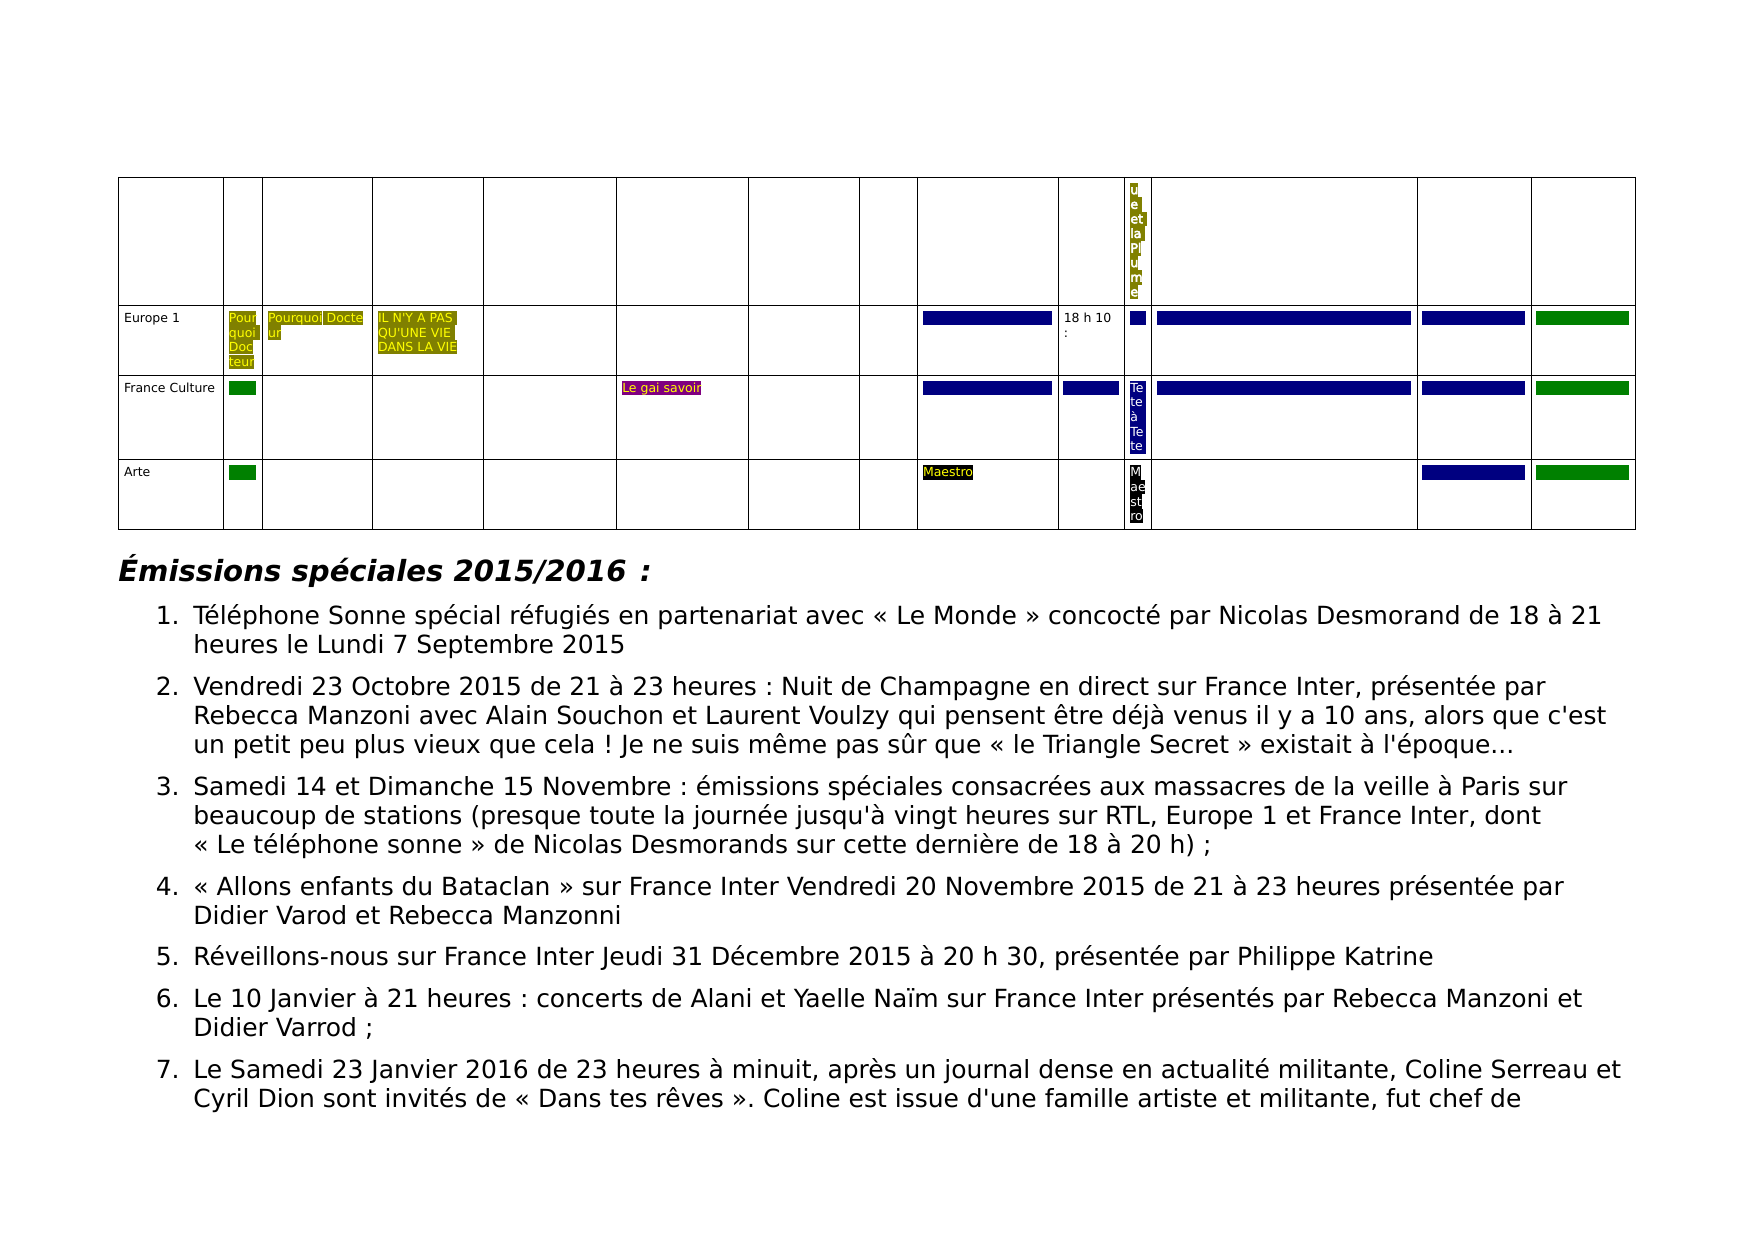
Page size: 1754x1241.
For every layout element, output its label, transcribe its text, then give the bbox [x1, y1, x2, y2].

table_cell [373, 178, 483, 305]
table_cell [860, 460, 917, 529]
table_cell [918, 376, 1058, 459]
table_cell [224, 178, 262, 305]
list Téléphone Sonne spécial réfugiés en partenariat avec « Le Monde » concocté par Nicolas Desmorand de 18 à 21 heures le Lundi 7 Septembre 2015 [156, 601, 1636, 659]
table_cell Europe 1 [119, 306, 223, 375]
subtitle Émissions spéciales 2015/2016 : [118, 554, 1636, 588]
table_cell [860, 178, 917, 305]
table_cell [749, 306, 859, 375]
table_cell [263, 178, 372, 305]
table_cell [617, 460, 748, 529]
list Réveillons-nous sur France Inter Jeudi 31 Décembre 2015 à 20 h 30, présentée par Philippe Katrine [156, 942, 1636, 972]
table_cell [1418, 178, 1531, 305]
table_cell 18 h 10 : [1059, 306, 1124, 375]
table_cell [484, 460, 616, 529]
table_cell [749, 460, 859, 529]
table_cell [617, 178, 748, 305]
table_cell [1532, 376, 1635, 459]
table_cell [263, 460, 372, 529]
table_cell [373, 376, 483, 459]
list Vendredi 23 Octobre 2015 de 21 à 23 heures : Nuit de Champagne en direct sur France Inter, présentée par Rebecca Manzoni avec Alain Souchon et Laurent Voulzy qui pensent être déjà venus il y a 10 ans, alors que c'est un petit peu plus vieux que cela ! Je ne suis même pas sûr que « le Triangle Secret » existait à l'époque... [156, 672, 1636, 759]
table_cell [263, 376, 372, 459]
table_cell [484, 178, 616, 305]
table_cell ue et la Plume [1125, 178, 1151, 305]
table_cell [1532, 306, 1635, 375]
table_cell [1532, 460, 1635, 529]
table_cell [1125, 306, 1151, 375]
table_cell [1532, 178, 1635, 305]
table_cell [224, 376, 262, 459]
table_cell Pourquoi Docteur [224, 306, 262, 375]
table_cell [1152, 460, 1417, 529]
list Le 10 Janvier à 21 heures : concerts de Alani et Yaelle Naïm sur France Inter présentés par Rebecca Manzoni et Didier Varrod ; [156, 984, 1636, 1042]
table_cell [749, 376, 859, 459]
table_cell [749, 178, 859, 305]
table_cell [1152, 178, 1417, 305]
table_cell Maestro [1125, 460, 1151, 529]
table_cell [1152, 306, 1417, 375]
table_cell [224, 460, 262, 529]
list Le Samedi 23 Janvier 2016 de 23 heures à minuit, après un journal dense en actualité militante, Coline Serreau et Cyril Dion sont invités de « Dans tes rêves ». Coline est issue d'une famille artiste et militante, fut chef de [156, 1055, 1636, 1113]
table_cell Le gai savoir [617, 376, 748, 459]
table_cell [860, 376, 917, 459]
list « Allons enfants du Bataclan » sur France Inter Vendredi 20 Novembre 2015 de 21 à 23 heures présentée par Didier Varod et Rebecca Manzonni [156, 872, 1636, 930]
table_cell [484, 306, 616, 375]
table_cell [1418, 306, 1531, 375]
table_cell [484, 376, 616, 459]
table_cell France Culture [119, 376, 223, 459]
table_cell Pourquoi Docteur [263, 306, 372, 375]
table_cell [1059, 178, 1124, 305]
table_cell [119, 178, 223, 305]
table_cell [1059, 376, 1124, 459]
table_cell [918, 306, 1058, 375]
table_cell [373, 460, 483, 529]
table_cell [860, 306, 917, 375]
list Samedi 14 et Dimanche 15 Novembre : émissions spéciales consacrées aux massacres de la veille à Paris sur beaucoup de stations (presque toute la journée jusqu'à vingt heures sur RTL, Europe 1 et France Inter, dont « Le téléphone sonne » de Nicolas Desmorands sur cette dernière de 18 à 20 h) ; [156, 772, 1636, 859]
table_cell Arte [119, 460, 223, 529]
table_cell Maestro [918, 460, 1058, 529]
table_cell [1152, 376, 1417, 459]
table_cell [1418, 460, 1531, 529]
table_cell [1059, 460, 1124, 529]
table_cell Tete à Tete [1125, 376, 1151, 459]
table_cell [1418, 376, 1531, 459]
table_cell [617, 306, 748, 375]
table_cell [918, 178, 1058, 305]
table_cell IL N'Y A PAS QU'UNE VIE DANS LA VIE [373, 306, 483, 375]
